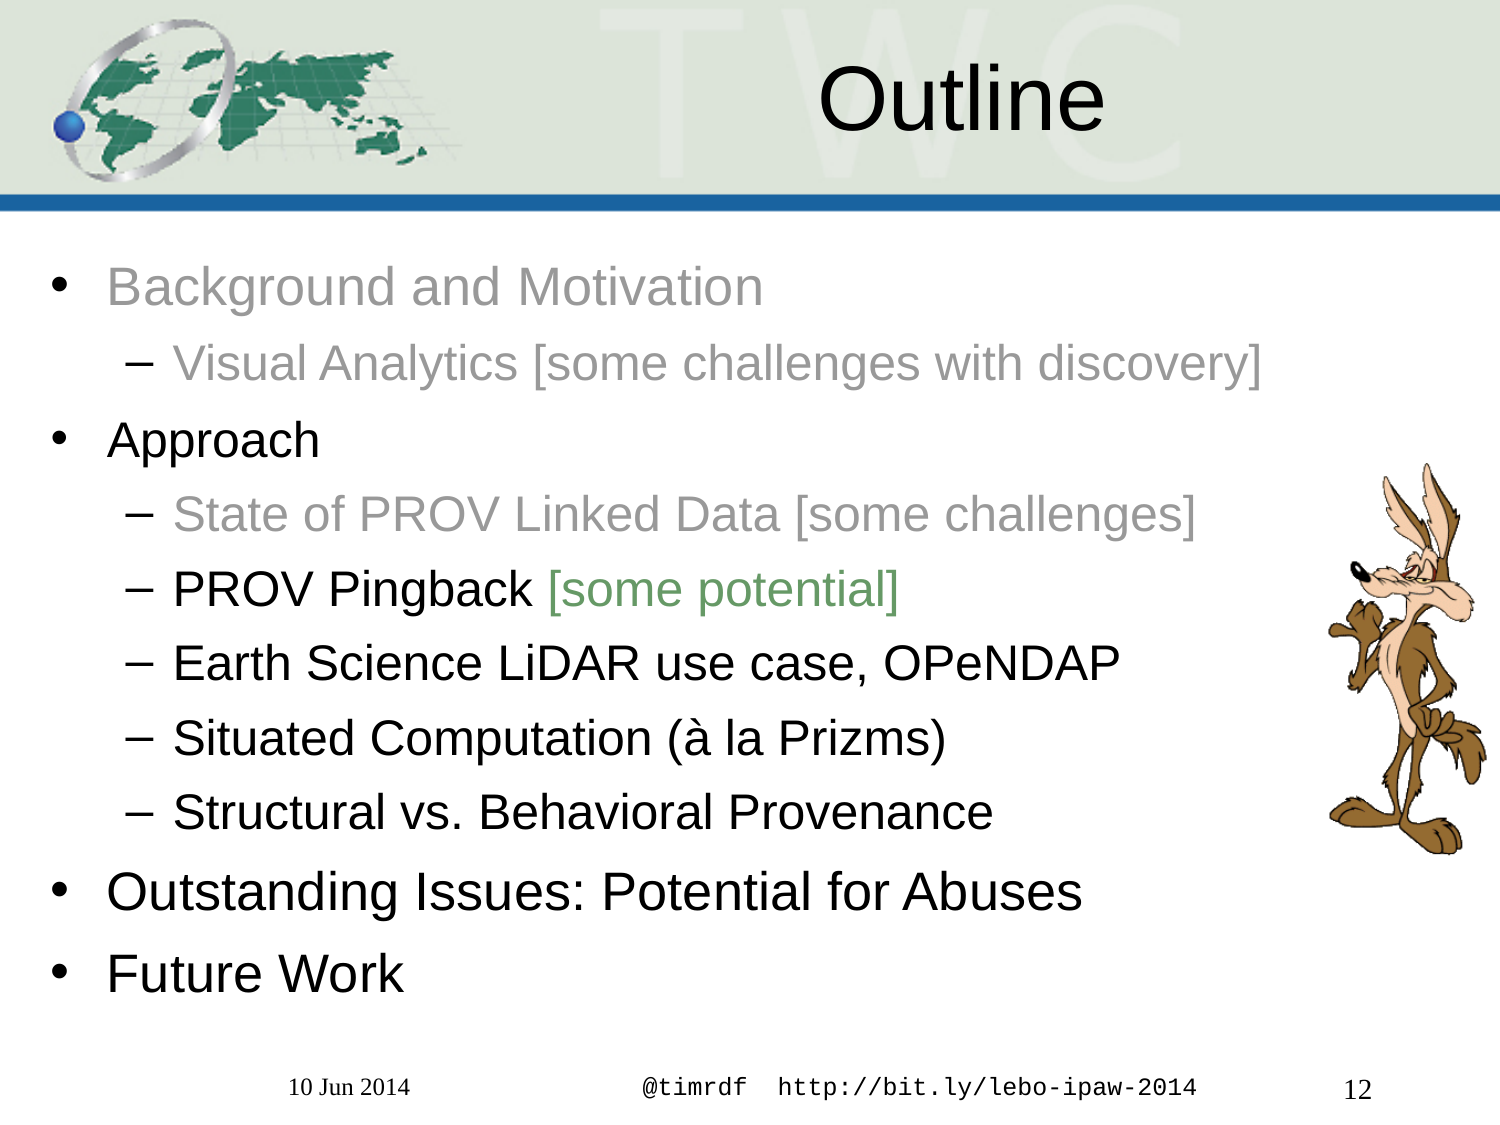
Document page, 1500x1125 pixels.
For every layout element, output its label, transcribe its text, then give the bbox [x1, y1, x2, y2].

picture [0, 0, 1500, 212]
picture [1359, 462, 1500, 864]
title Outline [424, 0, 1500, 188]
list Background and Motivation Visual Analytics [some challenges with discovery] Approach State of PROV Linked Data [some challenges] PROV Pingback [some potential] Earth Science LiDAR use case, OPeNDAP Situated Computation (à la Prizms) Structural vs. Behavioral Provenance Outstanding Issues: Potential for Abuses Future Work [35, 243, 1359, 918]
